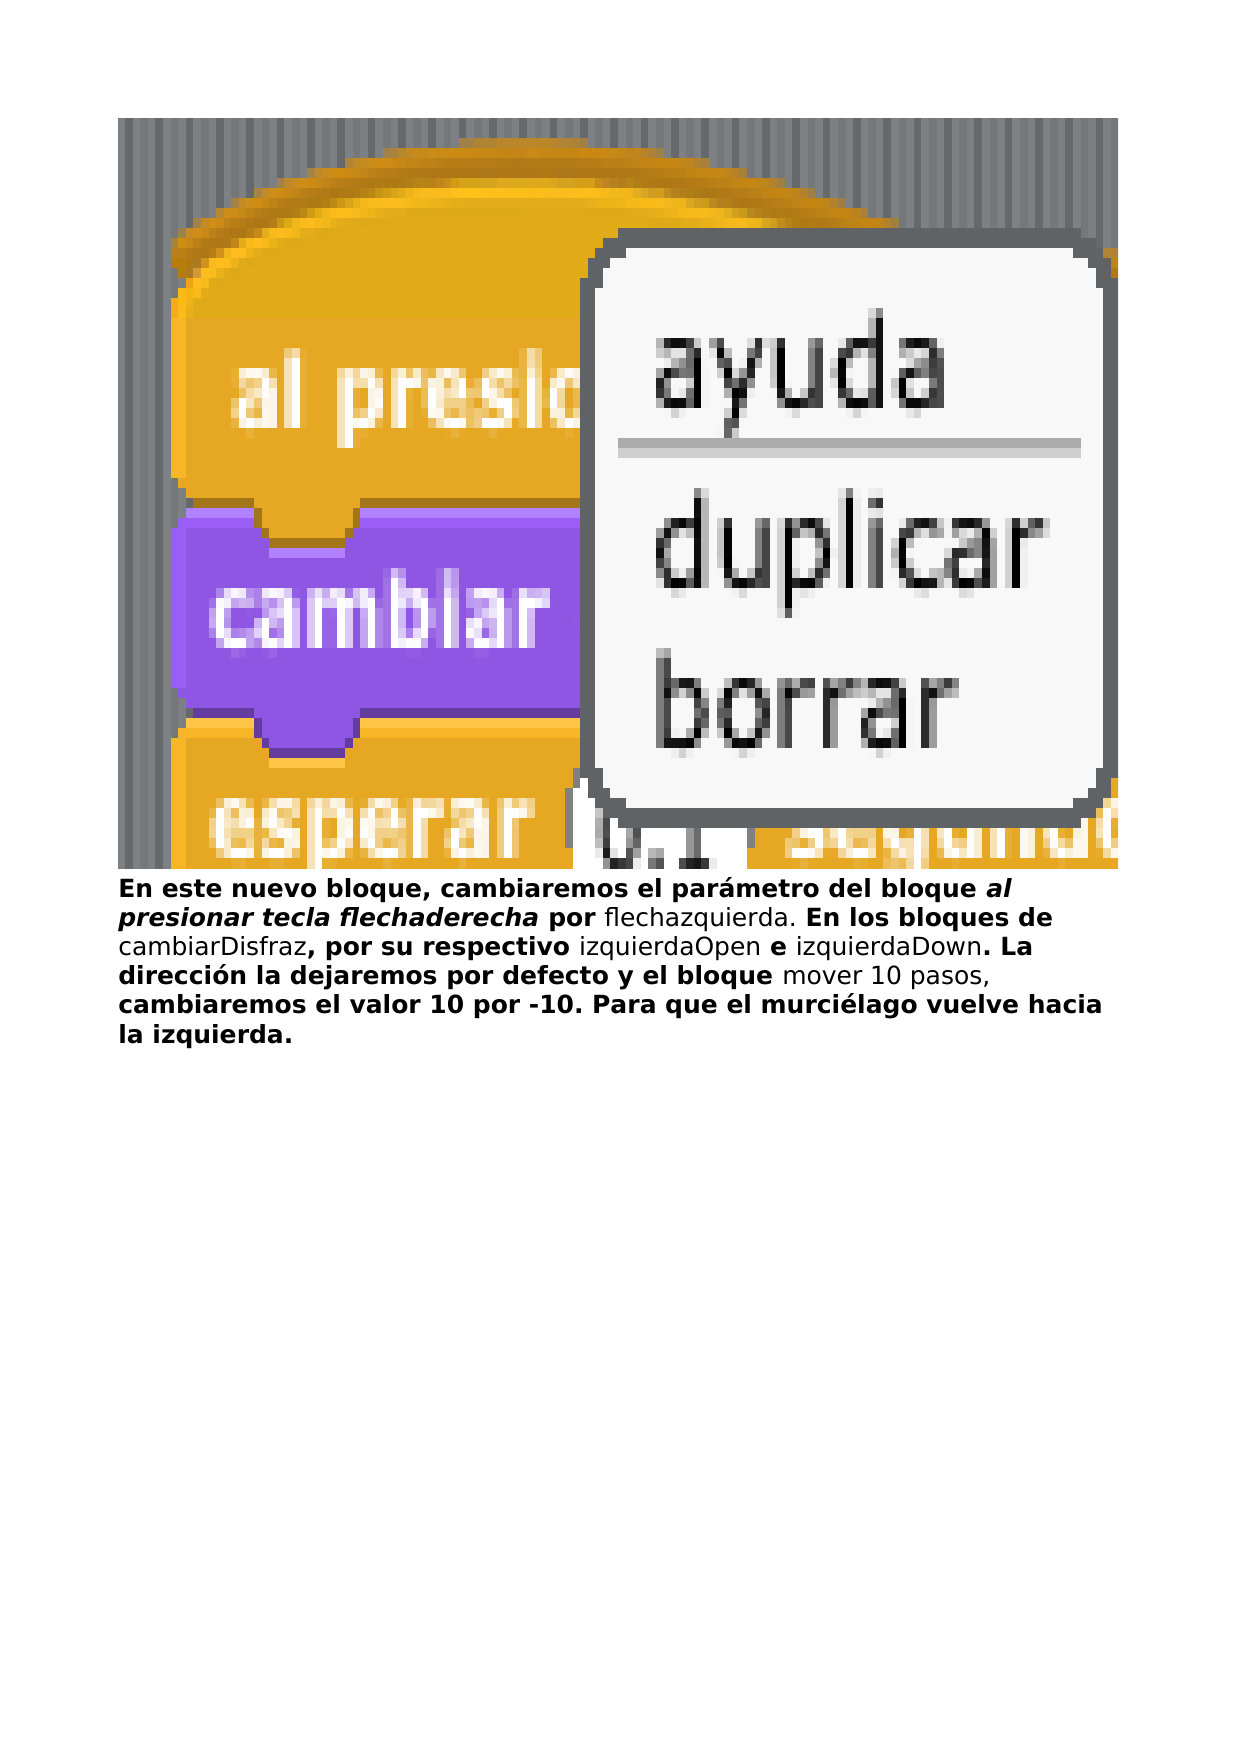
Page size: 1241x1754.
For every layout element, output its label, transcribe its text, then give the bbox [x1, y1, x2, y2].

picture [118, 118, 1119, 869]
text En este nuevo bloque, cambiaremos el parámetro del bloque al presionar tecla flechaderecha por flechazquierda. En los bloques de cambiarDisfraz, por su respectivo izquierdaOpen e izquierdaDown. La dirección la dejaremos por defecto y el bloque mover 10 pasos, cambiaremos el valor 10 por -10. Para que el murciélago vuelve hacia la izquierda. [118, 869, 1122, 1049]
